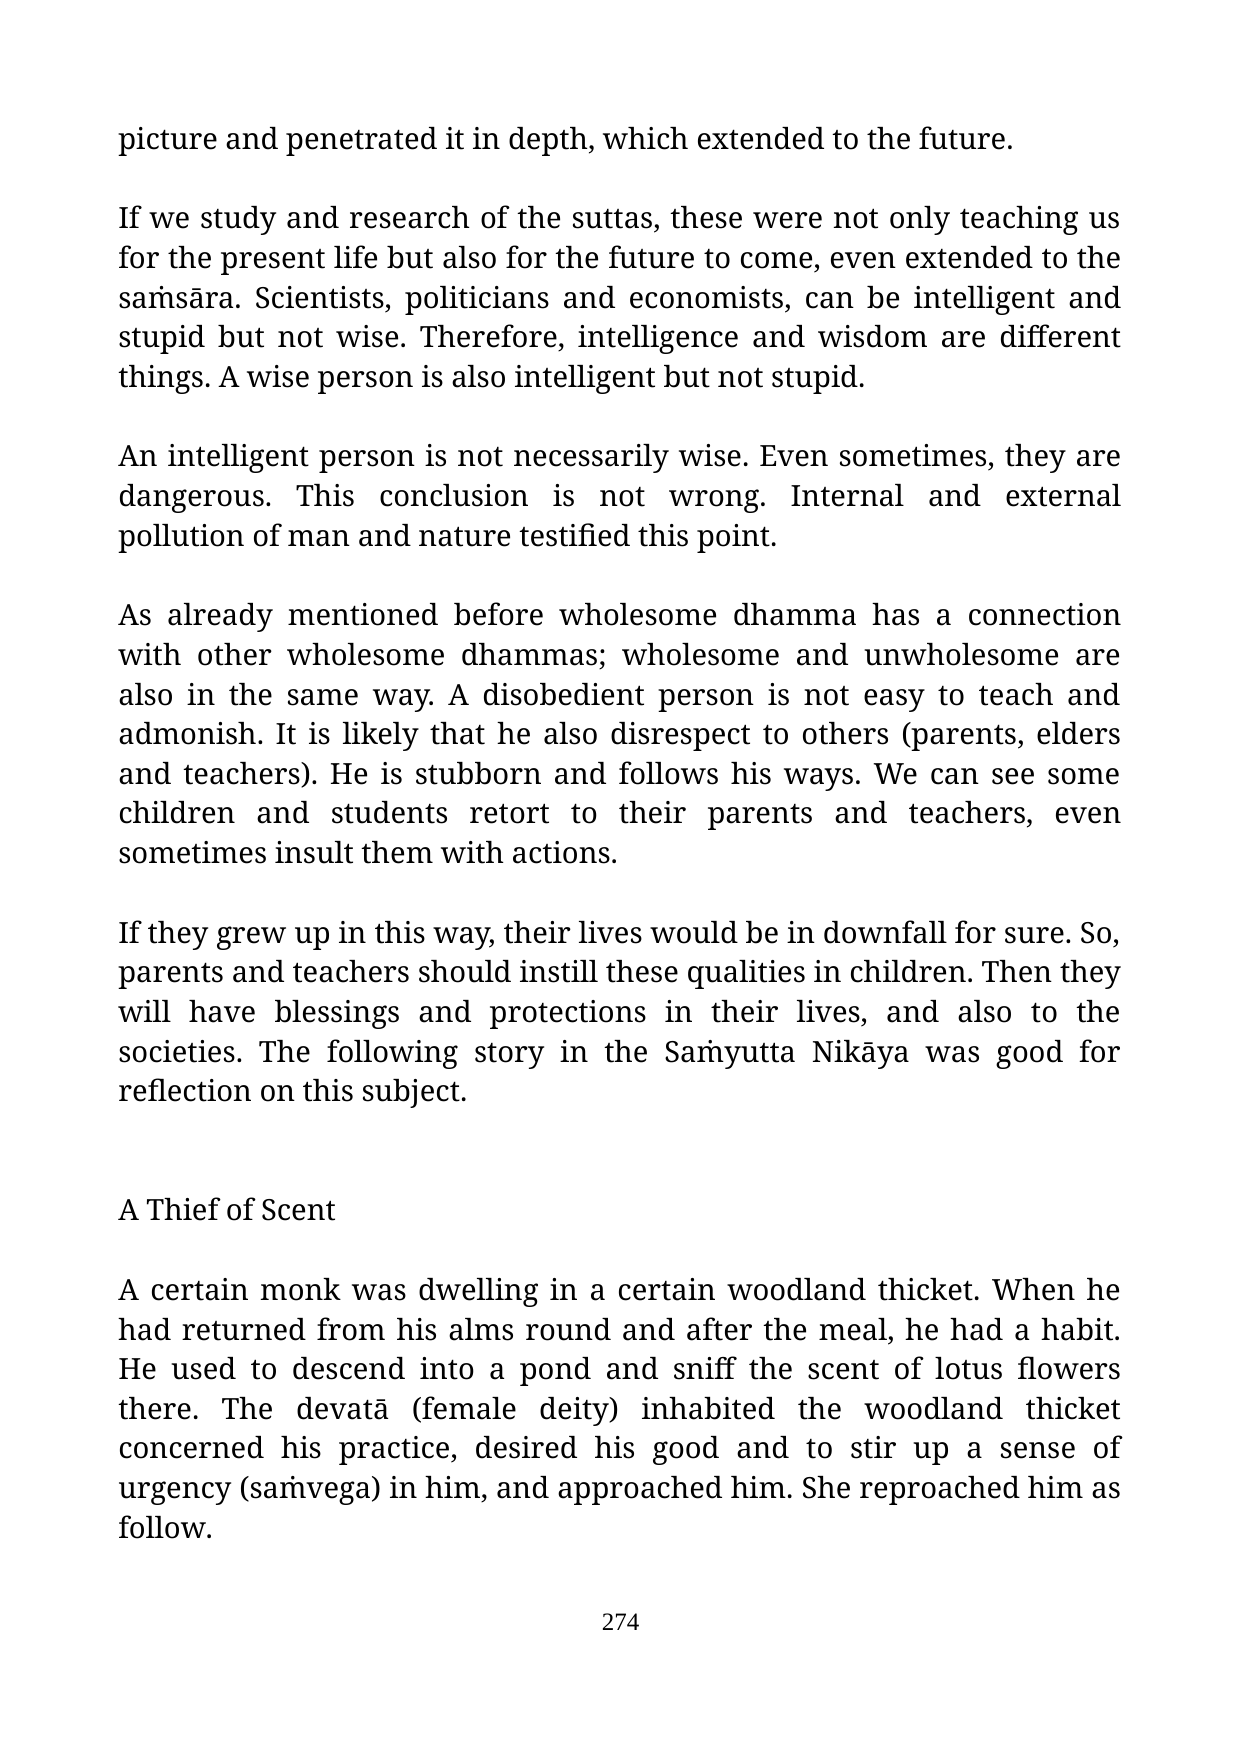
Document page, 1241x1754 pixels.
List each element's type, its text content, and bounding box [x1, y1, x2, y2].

text picture and penetrated it in depth, which extended to the future. If we study and research of the suttas, these were not only teaching us for the present life but also for the future to come, even extended to the saṁsāra. Scientists, politicians and economists, can be intelligent and stupid but not wise. Therefore, intelligence and wisdom are different things. A wise person is also intelligent but not stupid. An intelligent person is not necessarily wise. Even sometimes, they are dangerous. This conclusion is not wrong. Internal and external pollution of man and nature testified this point. As already mentioned before wholesome dhamma has a connection with other wholesome dhammas; wholesome and unwholesome are also in the same way. A disobedient person is not easy to teach and admonish. It is likely that he also disrespect to others (parents, elders and teachers). He is stubborn and follows his ways. We can see some children and students retort to their parents and teachers, even sometimes insult them with actions. If they grew up in this way, their lives would be in downfall for sure. So, parents and teachers should instill these qualities in children. Then they will have blessings and protections in their lives, and also to the societies. The following story in the Saṁyutta Nikāya was good for reflection on this subject. A Thief of Scent A certain monk was dwelling in a certain woodland thicket. When he had returned from his alms round and after the meal, he had a habit. He used to descend into a pond and sniff the scent of lotus flowers there. The devatā (female deity) inhabited the woodland thicket concerned his practice, desired his good and to stir up a sense of urgency (saṁvega) in him, and approached him. She reproached him as follow. [118, 118, 1122, 1547]
